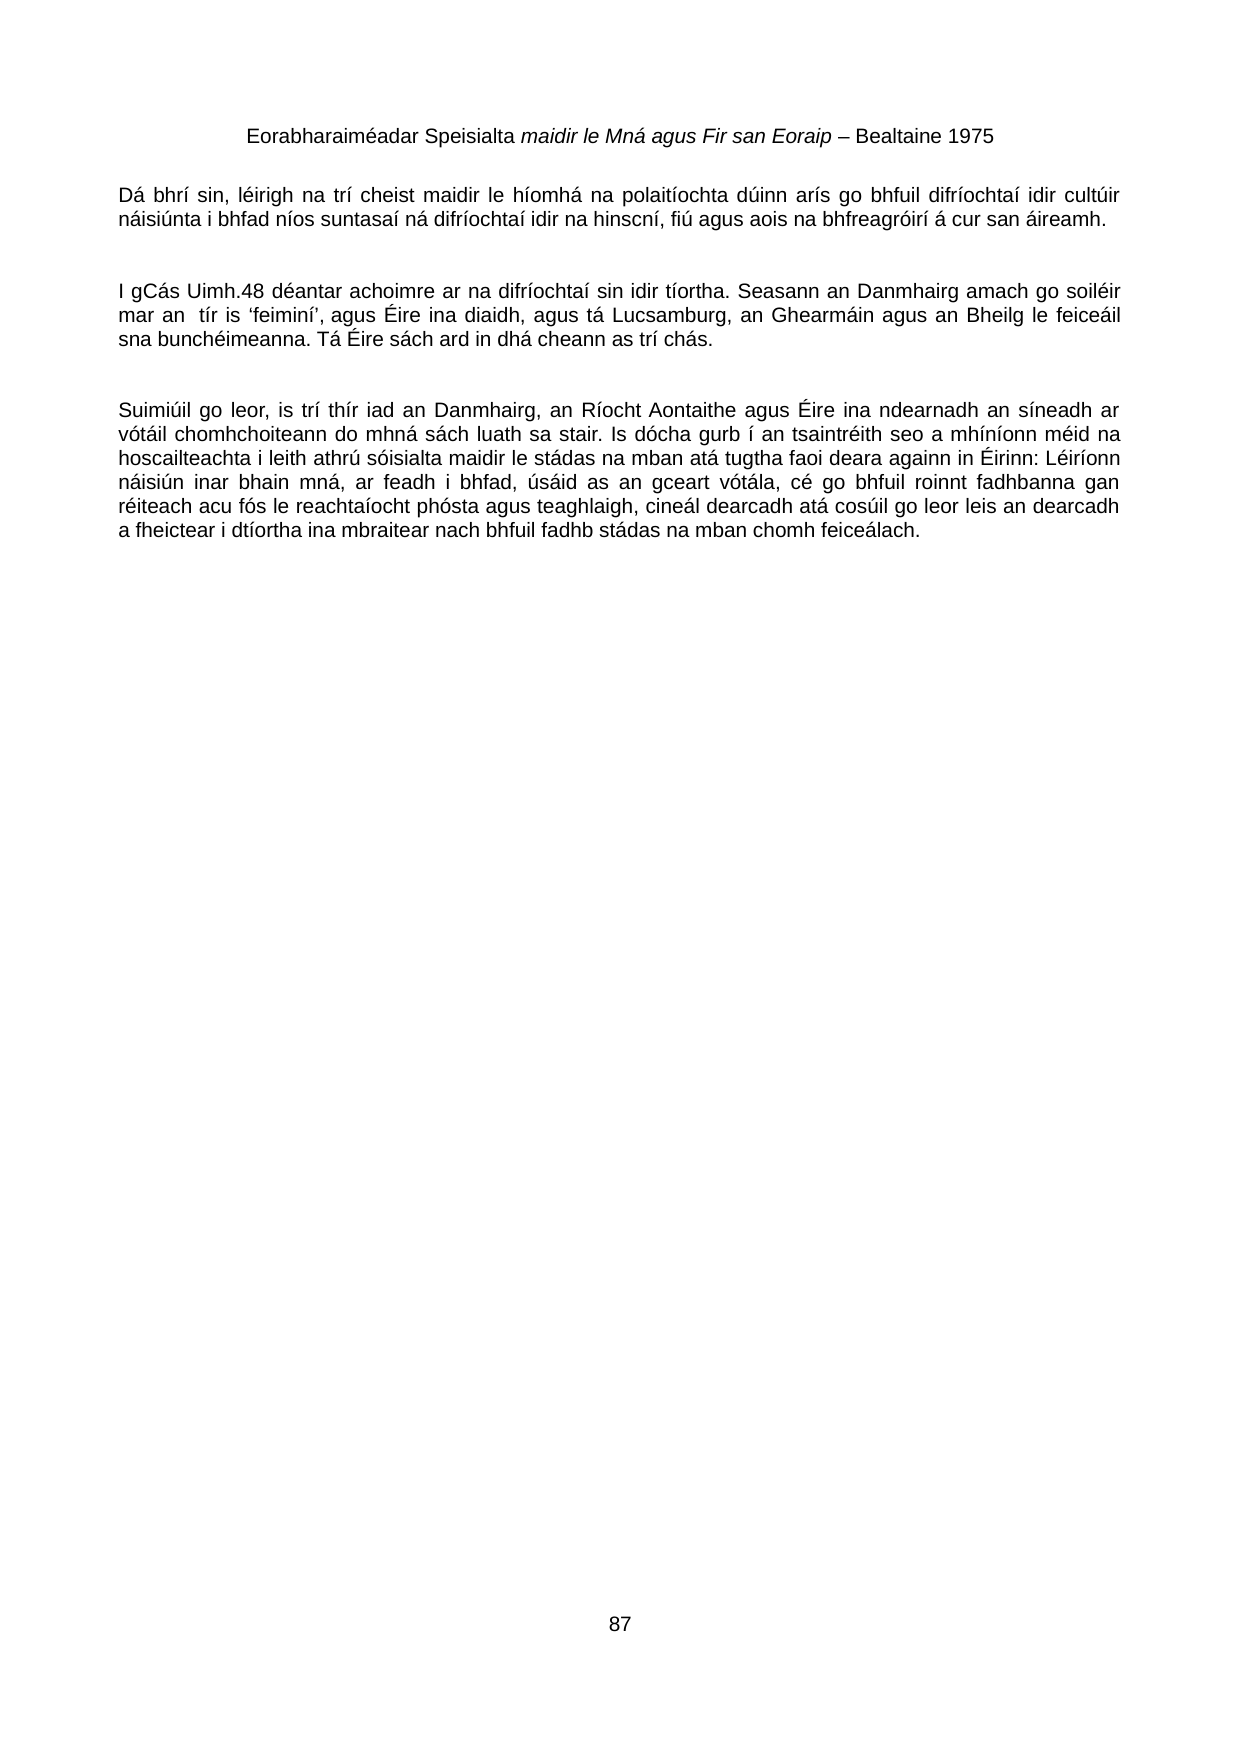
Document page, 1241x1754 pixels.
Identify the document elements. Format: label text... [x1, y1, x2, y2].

text Dá bhrí sin, léirigh na trí cheist maidir le híomhá na polaitíochta dúinn arís go bhfuil difríochtaí idir cultúir náisiúnta i bhfad níos suntasaí ná difríochtaí idir na hinscní, fiú agus aois na bhfreagróirí á cur san áireamh. [118, 183, 1122, 231]
text Suimiúil go leor, is trí thír iad an Danmhairg, an Ríocht Aontaithe agus Éire ina ndearnadh an síneadh ar vótáil chomhchoiteann do mhná sách luath sa stair. Is dócha gurb í an tsaintréith seo a mhíníonn méid na hoscailteachta i leith athrú sóisialta maidir le stádas na mban atá tugtha faoi deara againn in Éirinn: Léiríonn náisiún inar bhain mná, ar feadh i bhfad, úsáid as an gceart vótála, cé go bhfuil roinnt fadhbanna gan réiteach acu fós le reachtaíocht phósta agus teaghlaigh, cineál dearcadh atá cosúil go leor leis an dearcadh a fheictear i dtíortha ina mbraitear nach bhfuil fadhb stádas na mban chomh feiceálach. [118, 398, 1122, 541]
text I gCás Uimh.48 déantar achoimre ar na difríochtaí sin idir tíortha. Seasann an Danmhairg amach go soiléir mar an tír is ‘feiminí’, agus Éire ina diaidh, agus tá Lucsamburg, an Ghearmáin agus an Bheilg le feiceáil sna bunchéimeanna. Tá Éire sách ard in dhá cheann as trí chás. [118, 278, 1122, 350]
